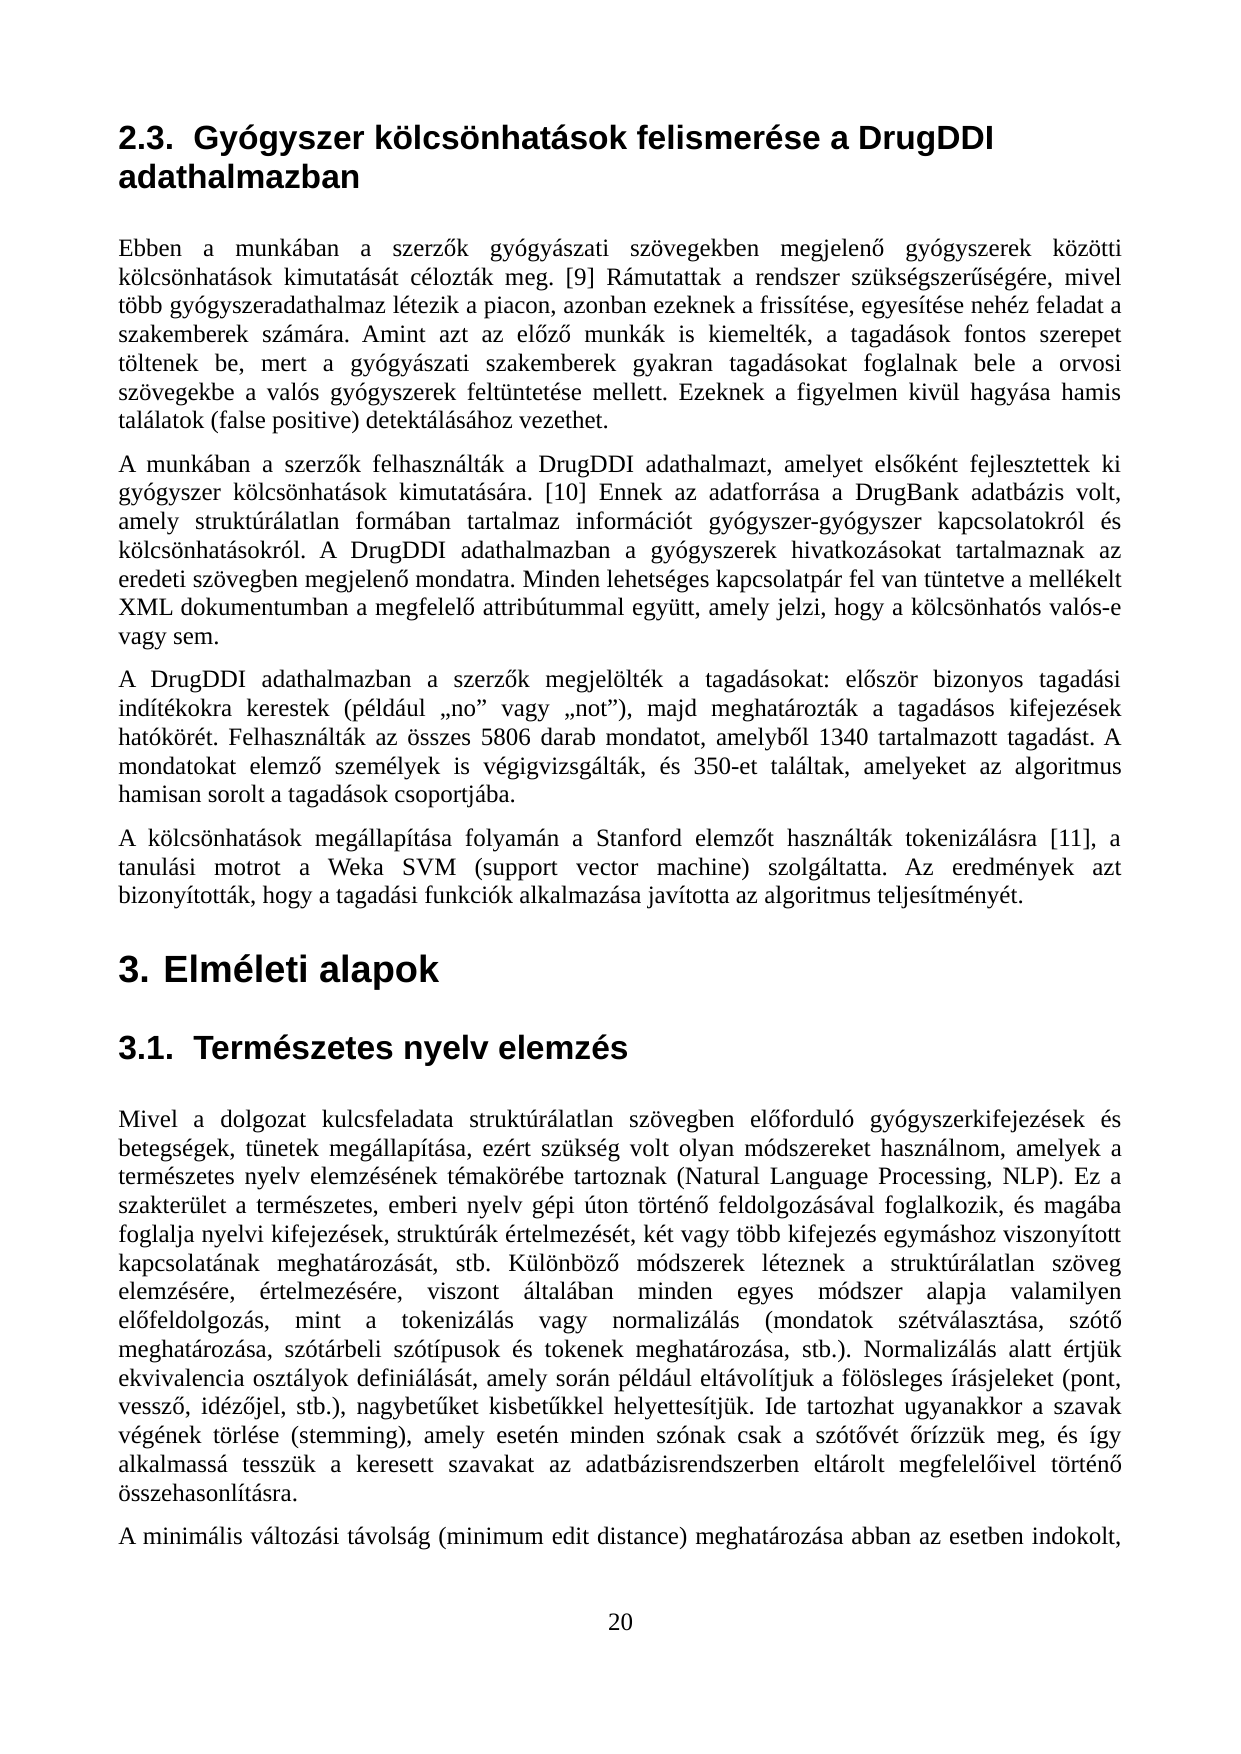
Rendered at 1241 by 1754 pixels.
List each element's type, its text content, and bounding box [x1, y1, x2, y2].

text A minimális változási távolság (minimum edit distance) meghatározása abban az esetben indokolt, [118, 1521, 1122, 1550]
text A kölcsönhatások megállapítása folyamán a Stanford elemzőt használták tokenizálásra [11], a tanulási motrot a Weka SVM (support vector machine) szolgáltatta. Az eredmények azt bizonyították, hogy a tagadási funkciók alkalmazása javította az algoritmus teljesítményét. [118, 823, 1122, 909]
subtitle Gyógyszer kölcsönhatások felismerése a DrugDDI adathalmazban [118, 118, 1122, 195]
subtitle Elméleti alapok [118, 947, 1122, 990]
text Ebben a munkában a szerzők gyógyászati szövegekben megjelenő gyógyszerek közötti kölcsönhatások kimutatását célozták meg. [9] Rámutattak a rendszer szükségszerűségére, mivel több gyógyszeradathalmaz létezik a piacon, azonban ezeknek a frissítése, egyesítése nehéz feladat a szakemberek számára. Amint azt az előző munkák is kiemelték, a tagadások fontos szerepet töltenek be, mert a gyógyászati szakemberek gyakran tagadásokat foglalnak bele a orvosi szövegekbe a valós gyógyszerek feltüntetése mellett. Ezeknek a figyelmen kivül hagyása hamis találatok (false positive) detektálásához vezethet. [118, 233, 1122, 434]
text A munkában a szerzők felhasználták a DrugDDI adathalmazt, amelyet elsőként fejlesztettek ki gyógyszer kölcsönhatások kimutatására. [10] Ennek az adatforrása a DrugBank adatbázis volt, amely struktúrálatlan formában tartalmaz információt gyógyszer-gyógyszer kapcsolatokról és kölcsönhatásokról. A DrugDDI adathalmazban a gyógyszerek hivatkozásokat tartalmaznak az eredeti szövegben megjelenő mondatra. Minden lehetséges kapcsolatpár fel van tüntetve a mellékelt XML dokumentumban a megfelelő attribútummal együtt, amely jelzi, hogy a kölcsönhatós valós-e vagy sem. [118, 449, 1122, 650]
text Mivel a dolgozat kulcsfeladata struktúrálatlan szövegben előforduló gyógyszerkifejezések és betegségek, tünetek megállapítása, ezért szükség volt olyan módszereket használnom, amelyek a természetes nyelv elemzésének témakörébe tartoznak (Natural Language Processing, NLP). Ez a szakterület a természetes, emberi nyelv gépi úton történő feldolgozásával foglalkozik, és magába foglalja nyelvi kifejezések, struktúrák értelmezését, két vagy több kifejezés egymáshoz viszonyított kapcsolatának meghatározását, stb. Különböző módszerek léteznek a struktúrálatlan szöveg elemzésére, értelmezésére, viszont általában minden egyes módszer alapja valamilyen előfeldolgozás, mint a tokenizálás vagy normalizálás (mondatok szétválasztása, szótő meghatározása, szótárbeli szótípusok és tokenek meghatározása, stb.). Normalizálás alatt értjük ekvivalencia osztályok definiálását, amely során például eltávolítjuk a fölösleges írásjeleket (pont, vessző, idézőjel, stb.), nagybetűket kisbetűkkel helyettesítjük. Ide tartozhat ugyanakkor a szavak végének törlése (stemming), amely esetén minden szónak csak a szótővét őrízzük meg, és így alkalmassá tesszük a keresett szavakat az adatbázisrendszerben eltárolt megfelelőivel történő összehasonlításra. [118, 1104, 1122, 1506]
subtitle Természetes nyelv elemzés [118, 1028, 1122, 1066]
text A DrugDDI adathalmazban a szerzők megjelölték a tagadásokat: először bizonyos tagadási indítékokra kerestek (például „no” vagy „not”), majd meghatározták a tagadásos kifejezések hatókörét. Felhasználták az összes 5806 darab mondatot, amelyből 1340 tartalmazott tagadást. A mondatokat elemző személyek is végigvizsgálták, és 350-et találtak, amelyeket az algoritmus hamisan sorolt a tagadások csoportjába. [118, 664, 1122, 808]
